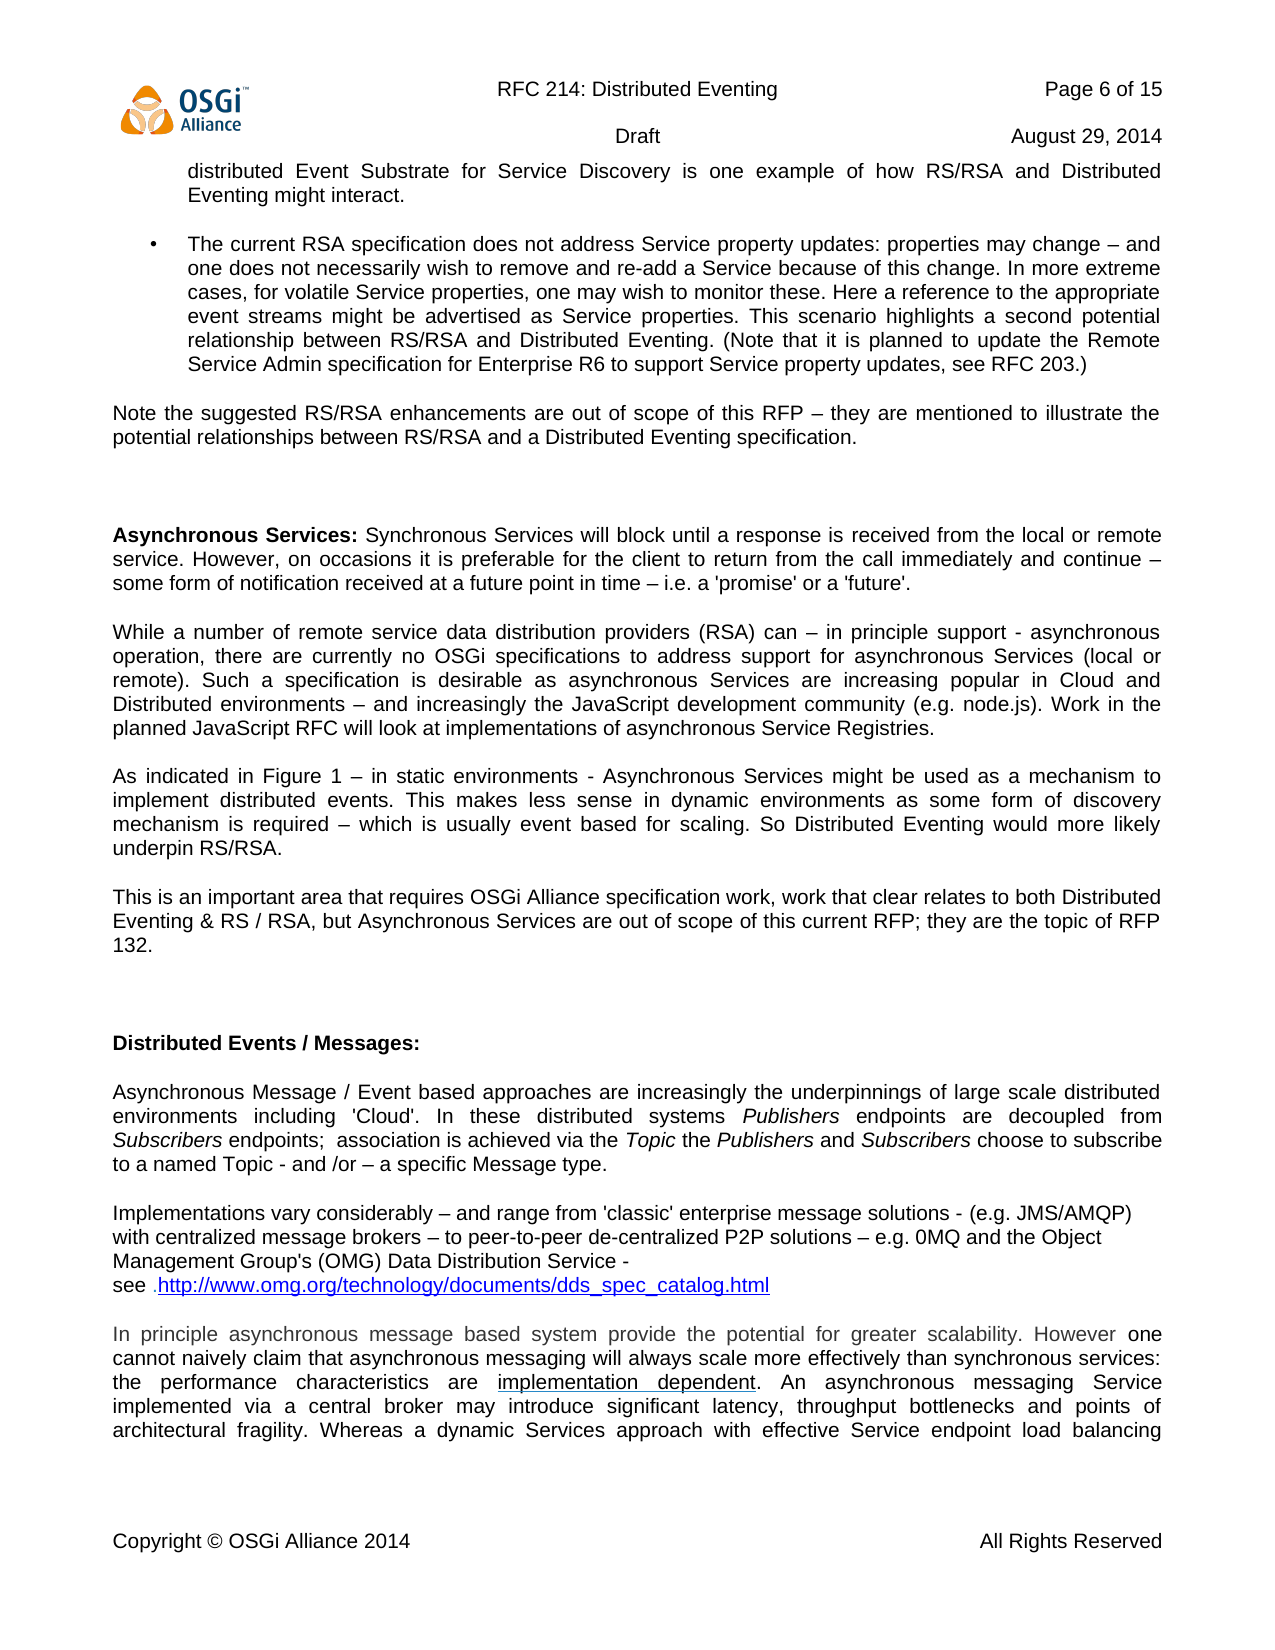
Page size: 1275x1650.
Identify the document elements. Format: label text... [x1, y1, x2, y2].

picture [113, 78, 257, 142]
text As indicated in Figure 1 – in static environments - Asynchronous Services might be used as a mechanism to implement distributed events. This makes less sense in dynamic environments as some form of discovery mechanism is required – which is usually event based for scaling. So Distributed Eventing would more likely underpin RS/RSA. [112, 764, 1162, 860]
text Asynchronous Message / Event based approaches are increasingly the underpinnings of large scale distributed environments including 'Cloud'. In these distributed systems Publishers endpoints are decoupled from Subscribers endpoints; association is achieved via the Topic the Publishers and Subscribers choose to subscribe to a named Topic - and /or – a specific Message type. [112, 1080, 1162, 1176]
text Asynchronous Services: Synchronous Services will block until a response is received from the local or remote service. However, on occasions it is preferable for the client to return from the call immediately and continue – some form of notification received at a future point in time – i.e. a 'promise' or a 'future'. [112, 523, 1162, 594]
text In principle asynchronous message based system provide the potential for greater scalability. However one cannot naively claim that asynchronous messaging will always scale more effectively than synchronous services: the performance characteristics are implementation dependent. An asynchronous messaging Service implemented via a central broker may introduce significant latency, throughput bottlenecks and points of architectural fragility. Whereas a dynamic Services approach with effective Service endpoint load balancing [112, 1322, 1162, 1441]
text While a number of remote service data distribution providers (RSA) can – in principle support - asynchronous operation, there are currently no OSGi specifications to address support for asynchronous Services (local or remote). Such a specification is desirable as asynchronous Services are increasing popular in Cloud and Distributed environments – and increasingly the JavaScript development community (e.g. node.js). Work in the planned JavaScript RFC will look at implementations of asynchronous Service Registries. [112, 619, 1162, 739]
text This is an important area that requires OSGi Alliance specification work, work that clear relates to both Distributed Eventing & RS / RSA, but Asynchronous Services are out of scope of this current RFP; they are the topic of RFP 132. [112, 885, 1162, 957]
text Distributed Events / Messages: [112, 1031, 1162, 1055]
list distributed Event Substrate for Service Discovery is one example of how RS/RSA and Distributed Eventing might interact. [150, 159, 1162, 207]
text Implementations vary considerably – and range from 'classic' enterprise message solutions - (e.g. JMS/AMQP) with centralized message brokers – to peer-to-peer de-centralized P2P solutions – e.g. 0MQ and the Object Management Group's (OMG) Data Distribution Service - see .http://www.omg.org/technology/documents/dds_spec_catalog.html [112, 1201, 1162, 1297]
text Note the suggested RS/RSA enhancements are out of scope of this RFP – they are mentioned to illustrate the potential relationships between RS/RSA and a Distributed Eventing specification. [112, 401, 1162, 449]
list The current RSA specification does not address Service property updates: properties may change – and one does not necessarily wish to remove and re-add a Service because of this change. In more extreme cases, for volatile Service properties, one may wish to monitor these. Here a reference to the appropriate event streams might be advertised as Service properties. This scenario highlights a second potential relationship between RS/RSA and Distributed Eventing. (Note that it is planned to update the Remote Service Admin specification for Enterprise R6 to support Service property updates, see RFC 203.) [150, 232, 1162, 376]
